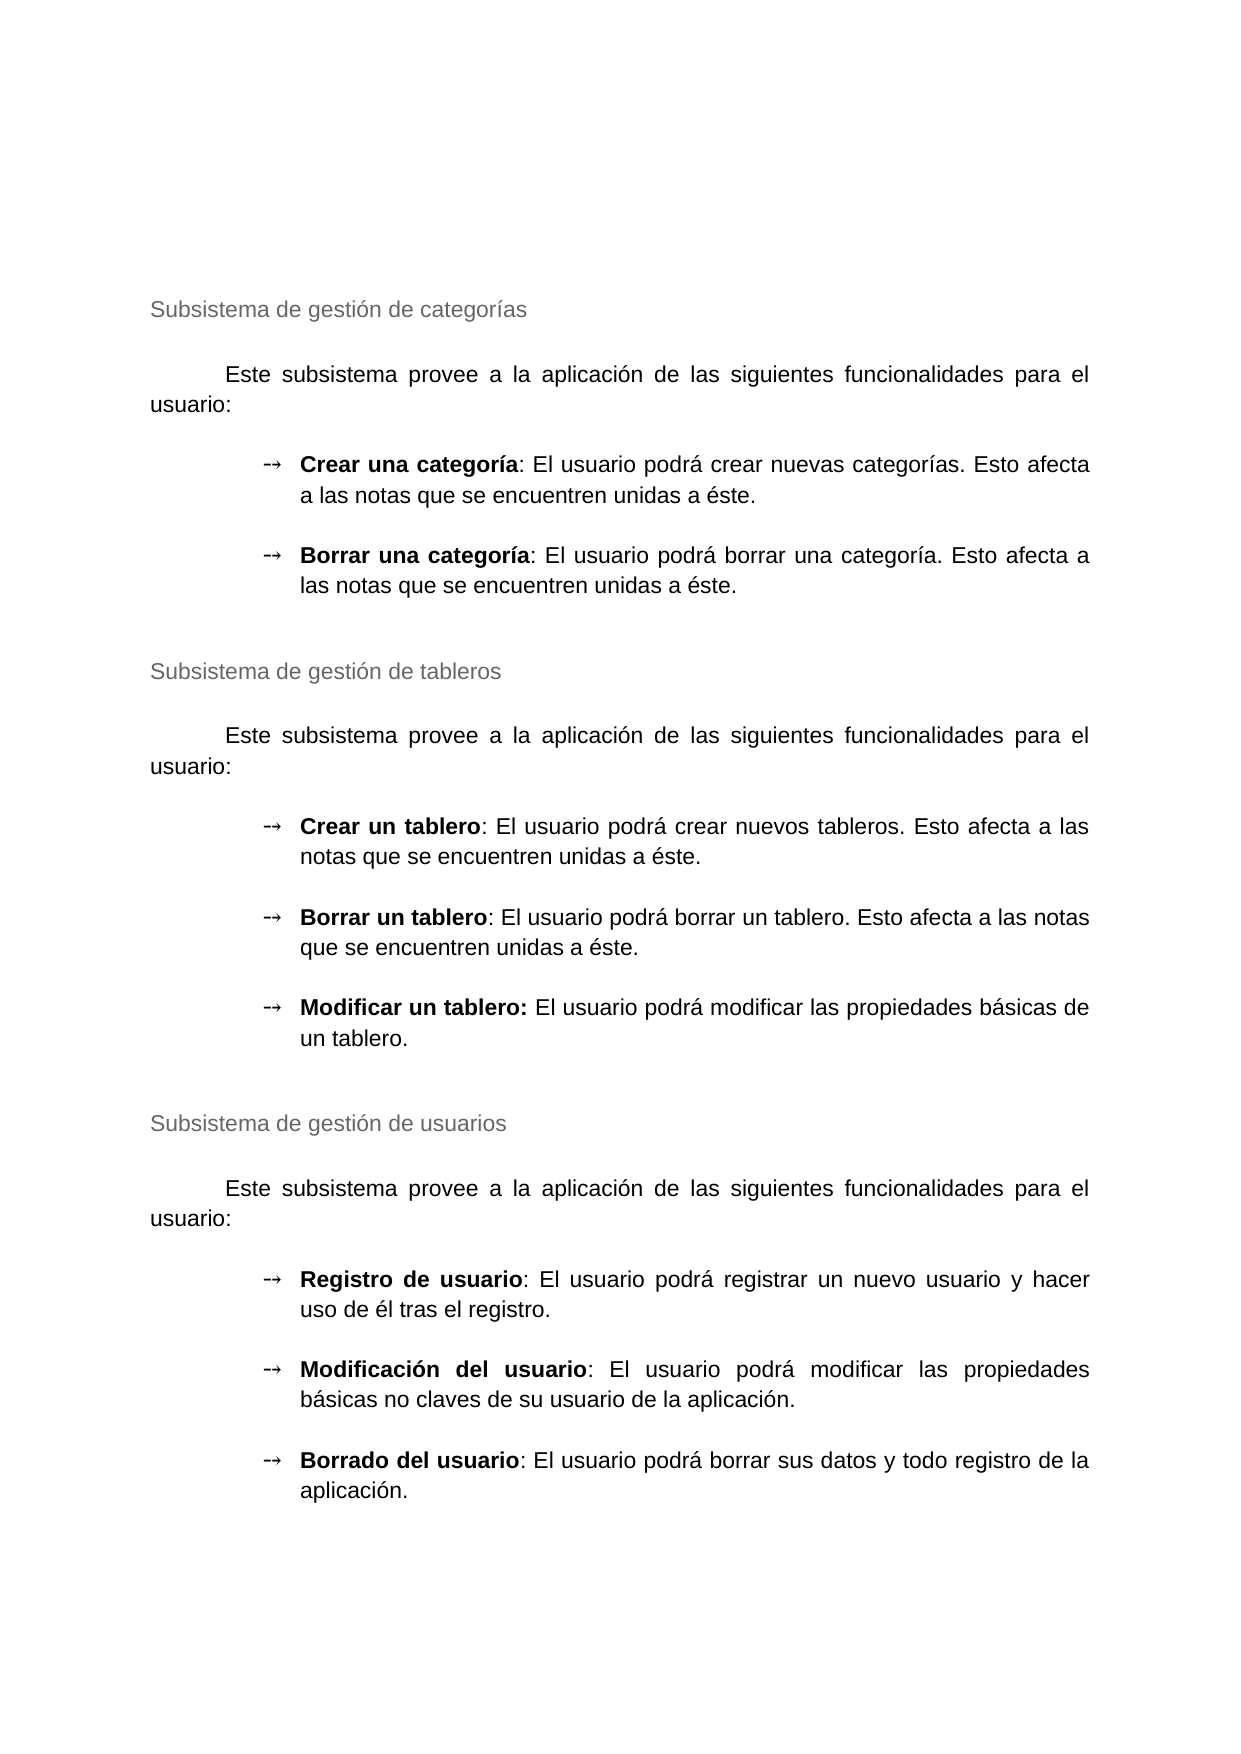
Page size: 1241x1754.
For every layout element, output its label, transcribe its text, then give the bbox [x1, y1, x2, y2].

list Modificar un tablero: El usuario podrá modificar las propiedades básicas de un tablero. [262, 994, 1090, 1051]
list Registro de usuario: El usuario podrá registrar un nuevo usuario y hacer uso de él tras el registro. [262, 1266, 1090, 1322]
subtitle Subsistema de gestión de categorías [150, 296, 1090, 322]
subtitle Subsistema de gestión de usuarios [150, 1110, 1090, 1136]
list Borrar un tablero: El usuario podrá borrar un tablero. Esto afecta a las notas que se encuentren unidas a éste. [262, 904, 1090, 960]
text Este subsistema provee a la aplicación de las siguientes funcionalidades para el usuario: [150, 1175, 1090, 1231]
text Este subsistema provee a la aplicación de las siguientes funcionalidades para el usuario: [150, 722, 1090, 779]
text Este subsistema provee a la aplicación de las siguientes funcionalidades para el usuario: [150, 361, 1090, 417]
subtitle Subsistema de gestión de tableros [150, 658, 1090, 684]
list Crear una categoría: El usuario podrá crear nuevas categorías. Esto afecta a las notas que se encuentren unidas a éste. [262, 451, 1090, 508]
list Crear un tablero: El usuario podrá crear nuevos tableros. Esto afecta a las notas que se encuentren unidas a éste. [262, 813, 1090, 870]
list Borrar una categoría: El usuario podrá borrar una categoría. Esto afecta a las notas que se encuentren unidas a éste. [262, 542, 1090, 598]
list Borrado del usuario: El usuario podrá borrar sus datos y todo registro de la aplicación. [262, 1447, 1090, 1503]
list Modificación del usuario: El usuario podrá modificar las propiedades básicas no claves de su usuario de la aplicación. [262, 1356, 1090, 1413]
